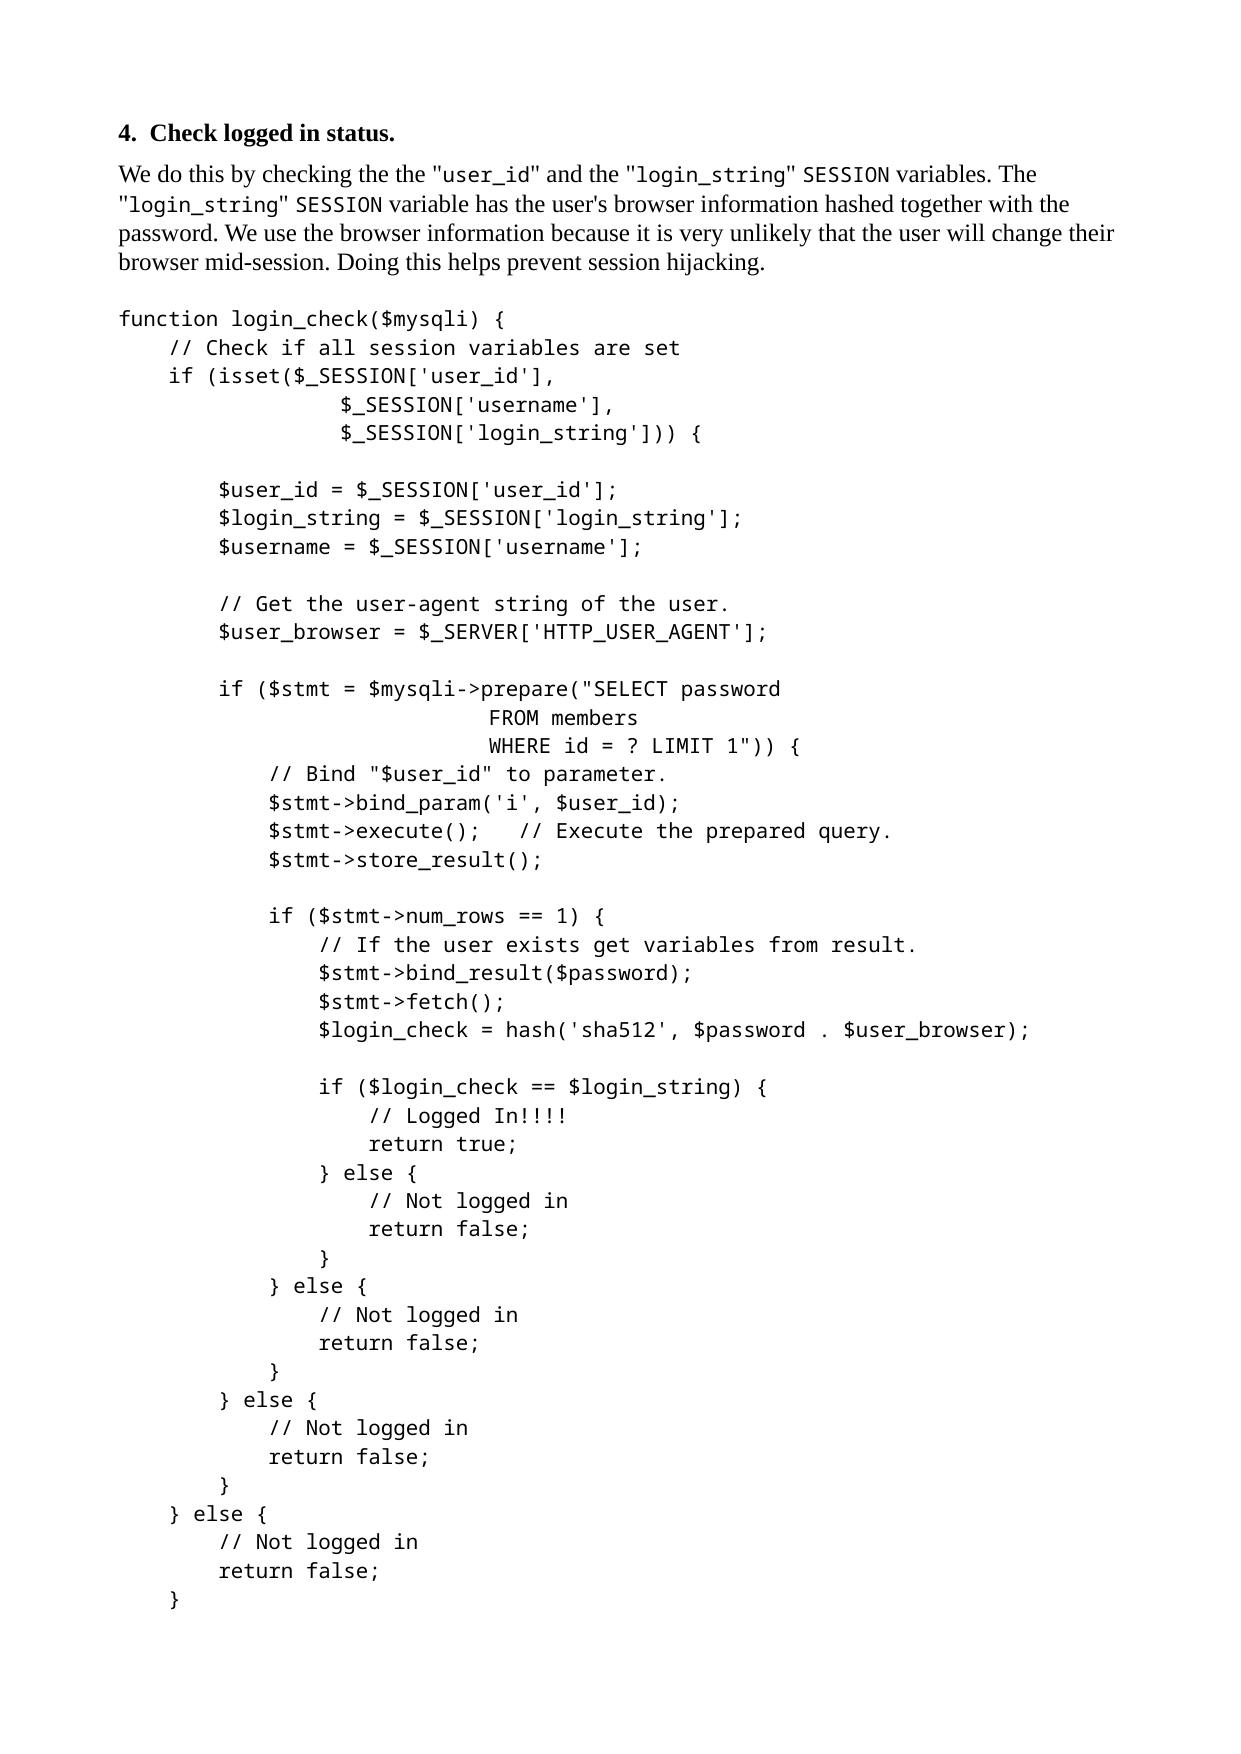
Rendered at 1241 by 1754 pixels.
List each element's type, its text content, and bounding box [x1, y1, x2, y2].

text // Not logged in [118, 1413, 1122, 1442]
text } [118, 1470, 1122, 1499]
text return true; [118, 1129, 1122, 1158]
text if (isset($_SESSION['user_id'], [118, 361, 1122, 390]
text } [118, 1243, 1122, 1271]
text if ($stmt->num_rows == 1) { [118, 902, 1122, 930]
text $username = $_SESSION['username']; [118, 532, 1122, 560]
text } else { [118, 1158, 1122, 1186]
text $user_browser = $_SERVER['HTTP_USER_AGENT']; [118, 617, 1122, 646]
text } [118, 1357, 1122, 1385]
text $stmt->execute(); // Execute the prepared query. [118, 816, 1122, 845]
text $login_check = hash('sha512', $password . $user_browser); [118, 1015, 1122, 1044]
text $login_string = $_SESSION['login_string']; [118, 503, 1122, 532]
text $stmt->bind_param('i', $user_id); [118, 788, 1122, 816]
text function login_check($mysqli) { [118, 304, 1122, 333]
text return false; [118, 1556, 1122, 1584]
text FROM members [118, 703, 1122, 731]
text return false; [118, 1442, 1122, 1470]
text if ($stmt = $mysqli->prepare("SELECT password [118, 674, 1122, 703]
text // Check if all session variables are set [118, 333, 1122, 361]
text $stmt->bind_result($password); [118, 958, 1122, 987]
text // Not logged in [118, 1300, 1122, 1328]
text return false; [118, 1214, 1122, 1243]
text $user_id = $_SESSION['user_id']; [118, 475, 1122, 503]
text return false; [118, 1328, 1122, 1357]
text 4. Check logged in status. [118, 118, 1122, 147]
text $_SESSION['login_string'])) { [118, 418, 1122, 447]
text if ($login_check == $login_string) { [118, 1072, 1122, 1101]
text } else { [118, 1385, 1122, 1413]
text We do this by checking the the "user_id" and the "login_string" SESSION variables. The "login_string" SESSION variable has the user's browser information hashed together with the password. We use the browser information because it is very unlikely that the user will change their browser mid-session. Doing this helps prevent session hijacking. [118, 159, 1122, 276]
text $stmt->store_result(); [118, 845, 1122, 873]
text WHERE id = ? LIMIT 1")) { [118, 731, 1122, 759]
text // Bind "$user_id" to parameter. [118, 759, 1122, 788]
text $_SESSION['username'], [118, 390, 1122, 418]
text // Get the user-agent string of the user. [118, 589, 1122, 617]
text // Logged In!!!! [118, 1101, 1122, 1129]
text $stmt->fetch(); [118, 987, 1122, 1015]
text } else { [118, 1499, 1122, 1527]
text // Not logged in [118, 1527, 1122, 1556]
text } [118, 1584, 1122, 1613]
text // Not logged in [118, 1186, 1122, 1214]
text // If the user exists get variables from result. [118, 930, 1122, 958]
text } else { [118, 1271, 1122, 1300]
